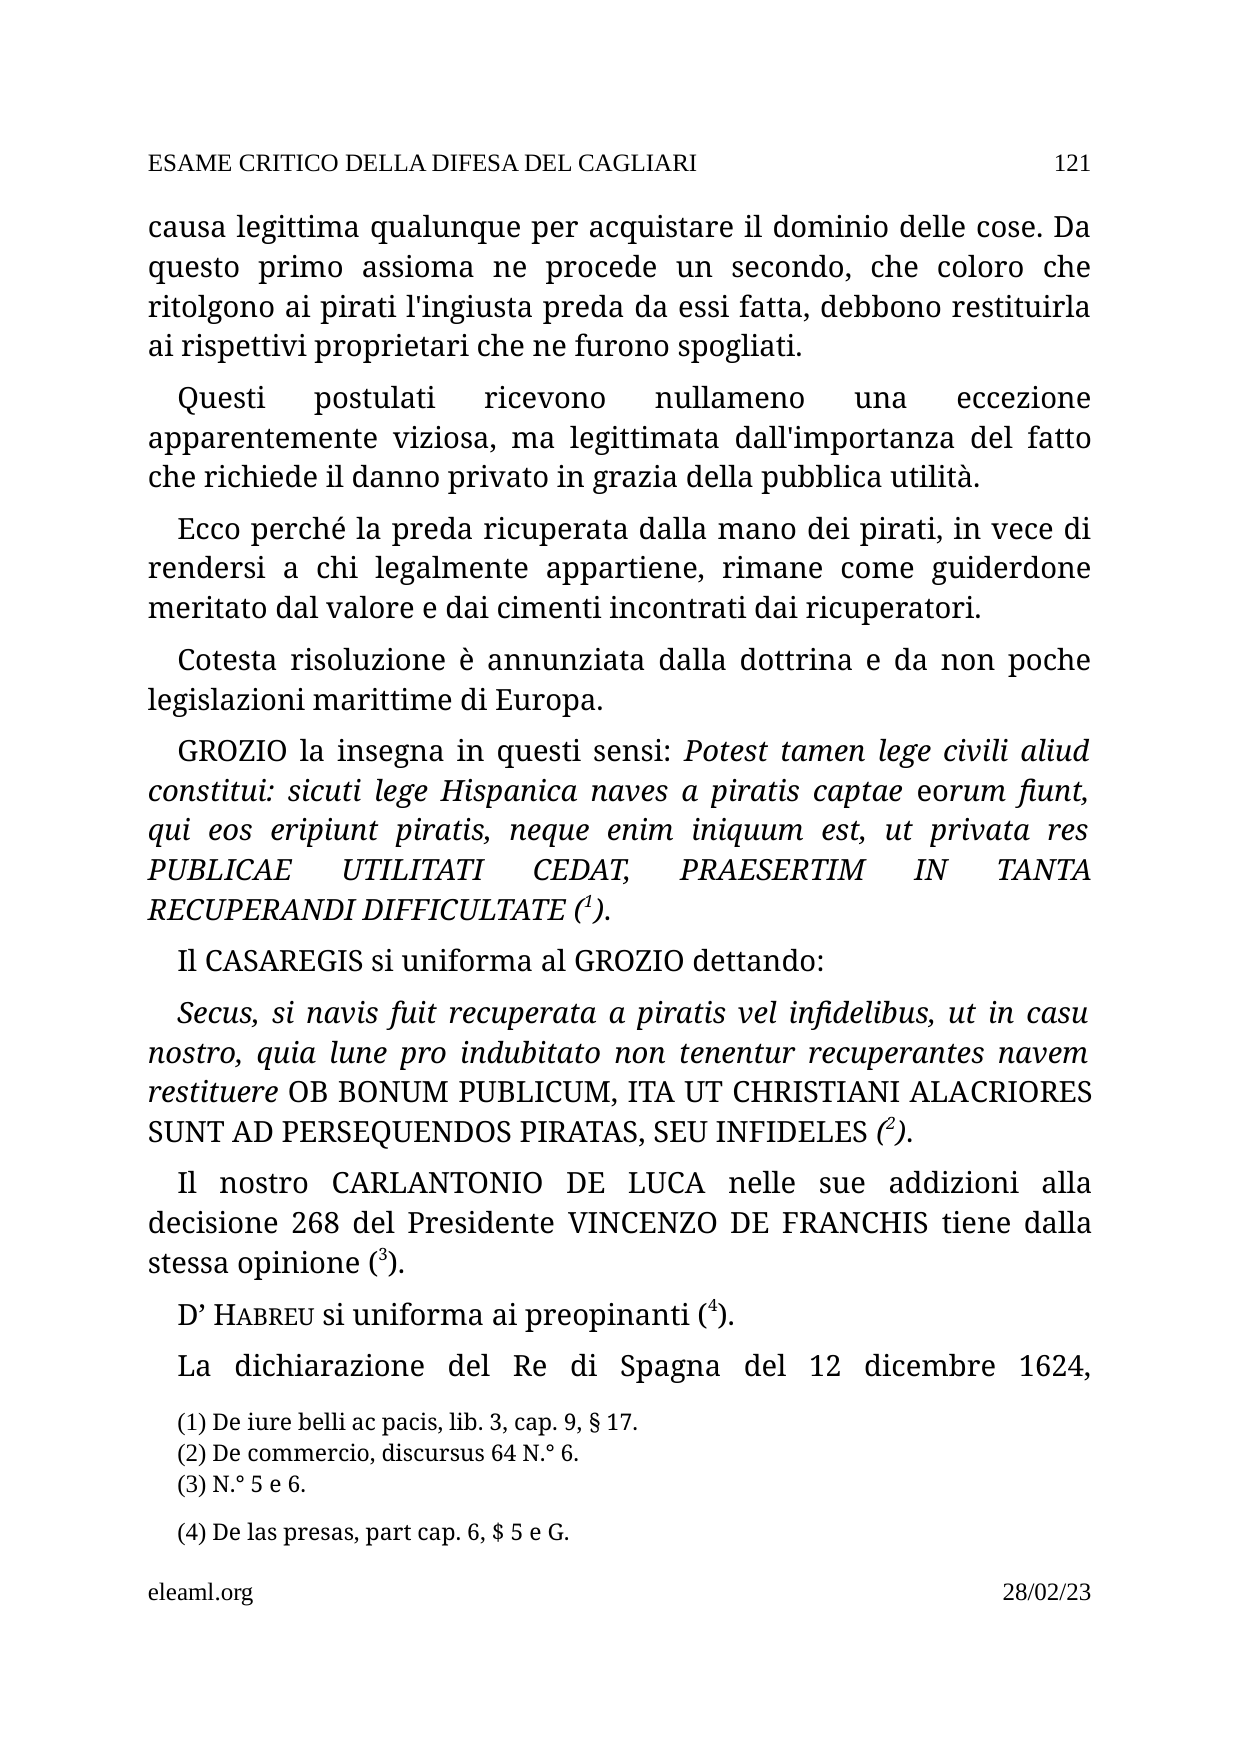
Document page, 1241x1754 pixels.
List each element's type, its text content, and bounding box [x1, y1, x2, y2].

text causa legittima qualunque per acquistare il dominio delle cose. Da questo primo assioma ne procede un secondo, che coloro che ritolgono ai pirati l'ingiusta preda da essi fatta, debbono restituirla ai rispettivi proprietari che ne furono spogliati. [148, 207, 1093, 365]
text De las presas, part cap. 6, $ 5 e G. [148, 1516, 1093, 1547]
text Cotesta risoluzione è annunziata dalla dottrina e da non poche legislazioni marittime di Europa. [148, 639, 1093, 718]
text D’ Habreu si uniforma ai preopinanti (). [148, 1294, 1093, 1333]
text Il nostro CARLANTONIO DE LUCA nelle sue addizioni alla decisione 268 del Presidente VINCENZO DE FRANCHIS tiene dalla stessa opinione (). [148, 1163, 1093, 1282]
text Il CASAREGIS si uniforma al GROZIO dettando: [148, 941, 1093, 980]
text Questi postulati ricevono nullameno una eccezione apparentemente viziosa, ma legittimata dall'importanza del fatto che richiede il danno privato in grazia della pubblica utilità. [148, 377, 1093, 496]
text La dichiarazione del Re di Spagna del 12 dicembre 1624, [148, 1345, 1093, 1385]
text Secus, si navis fuit recuperata a piratis vel infidelibus, ut in casu nostro, quia lune pro indubitato non tenentur recuperantes navem restituere OB BONUM PUBLICUM, ITA UT CHRISTIANI ALACRIORES SUNT AD PERSEQUENDOS PIRATAS, SEU INFIDELES (). [148, 992, 1093, 1151]
text N.° 5 e 6. [148, 1468, 1093, 1499]
text Ecco perché la preda ricuperata dalla mano dei pirati, in vece di rendersi a chi legalmente appartiene, rimane come guiderdone meritato dal valore e dai cimenti incontrati dai ricuperatori. [148, 508, 1093, 627]
text De iure belli ac pacis, lib. 3, cap. 9, § 17. [148, 1406, 1093, 1437]
text GROZIO la insegna in questi sensi: Potest tamen lege civili aliud constitui: sicuti lege Hispanica naves a piratis captae eorum fiunt, qui eos eripiunt piratis, neque enim iniquum est, ut privata res PUBLICAE UTILITATI CEDAT, PRAESERTIM IN TANTA RECUPERANDI DIFFICULTATE (). [148, 730, 1093, 929]
text De commercio, discursus 64 N.° 6. [148, 1437, 1093, 1468]
